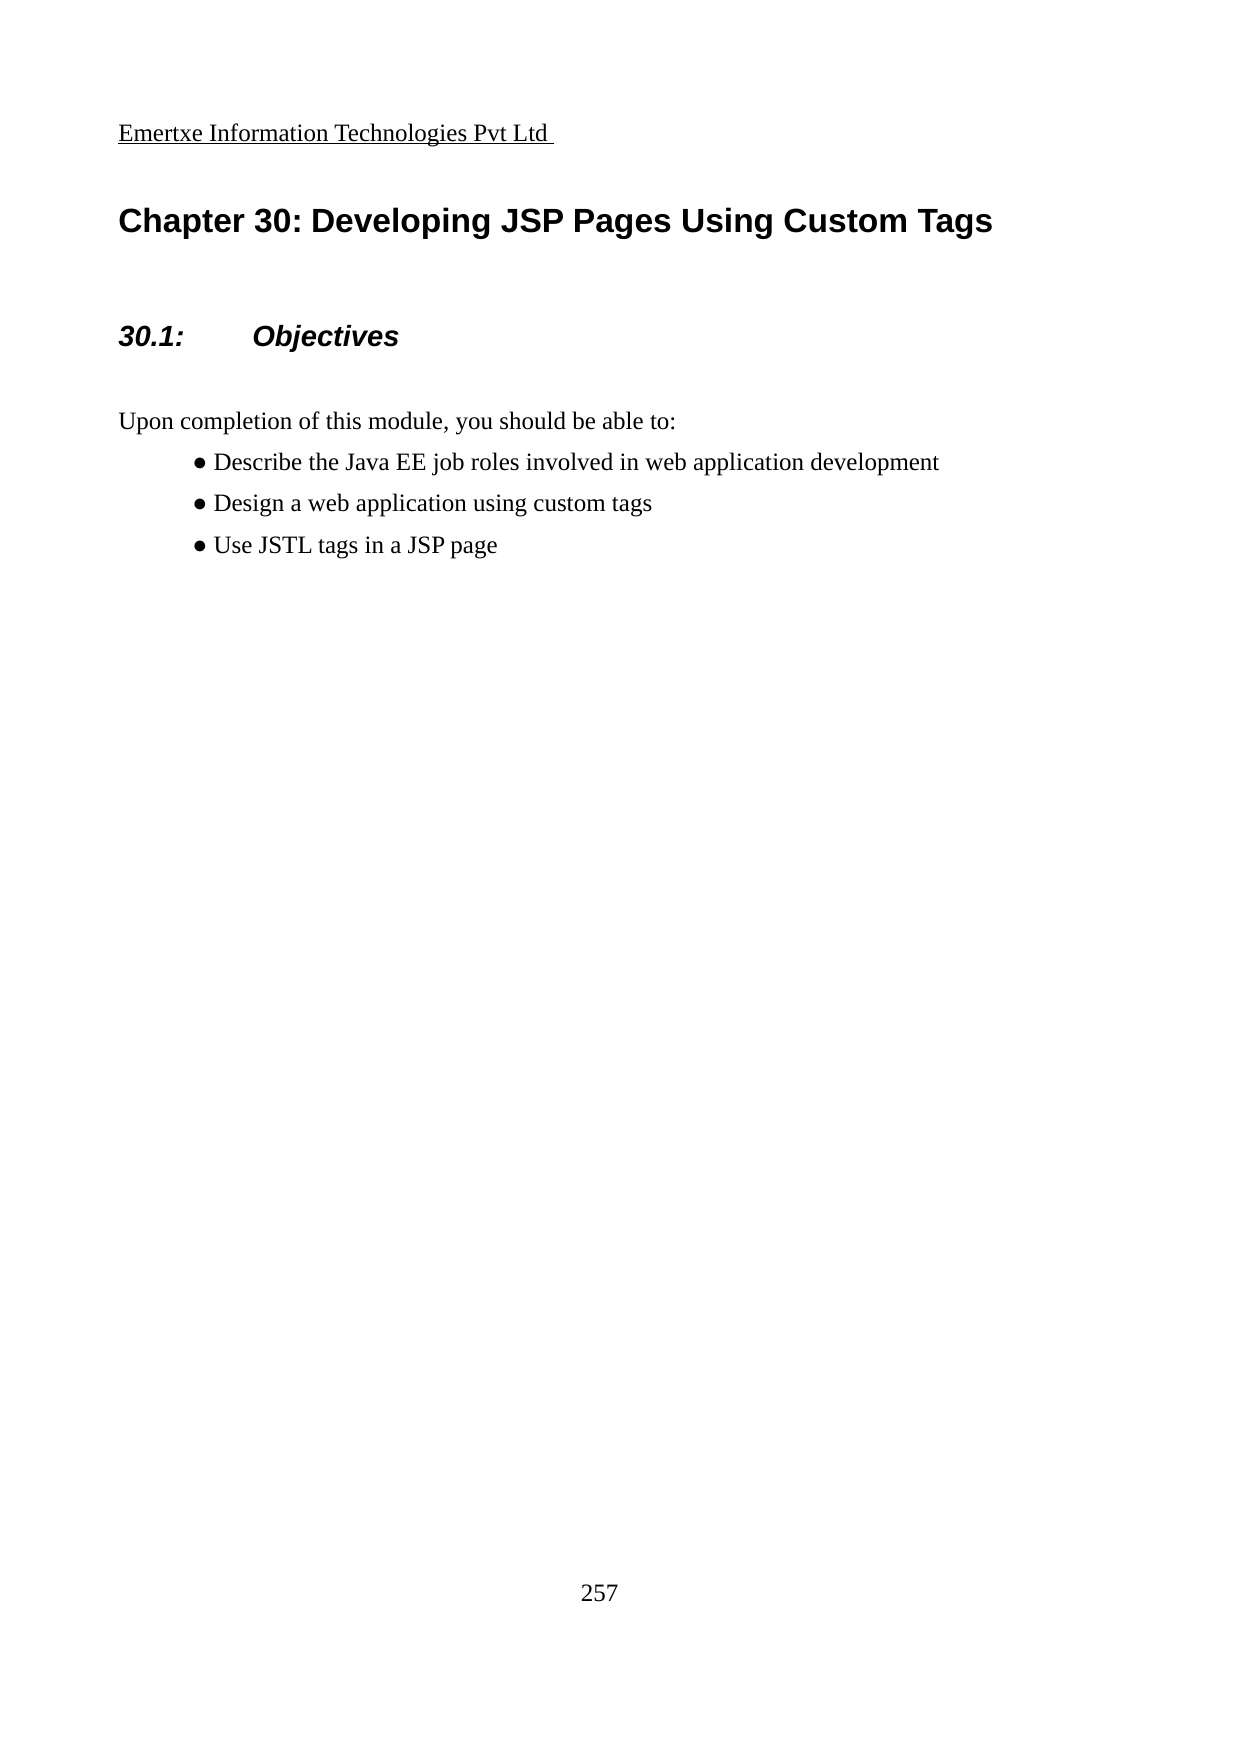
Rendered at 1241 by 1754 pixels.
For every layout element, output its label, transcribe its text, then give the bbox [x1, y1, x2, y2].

text Upon completion of this module, you should be able to: [118, 406, 1122, 435]
text ● Use JSTL tags in a JSP page [118, 530, 1122, 558]
text ● Describe the Java EE job roles involved in web application development [118, 447, 1122, 476]
subtitle Developing JSP Pages Using Custom Tags [118, 201, 1122, 240]
text ● Design a web application using custom tags [118, 488, 1122, 517]
subtitle Objectives [118, 319, 1122, 352]
